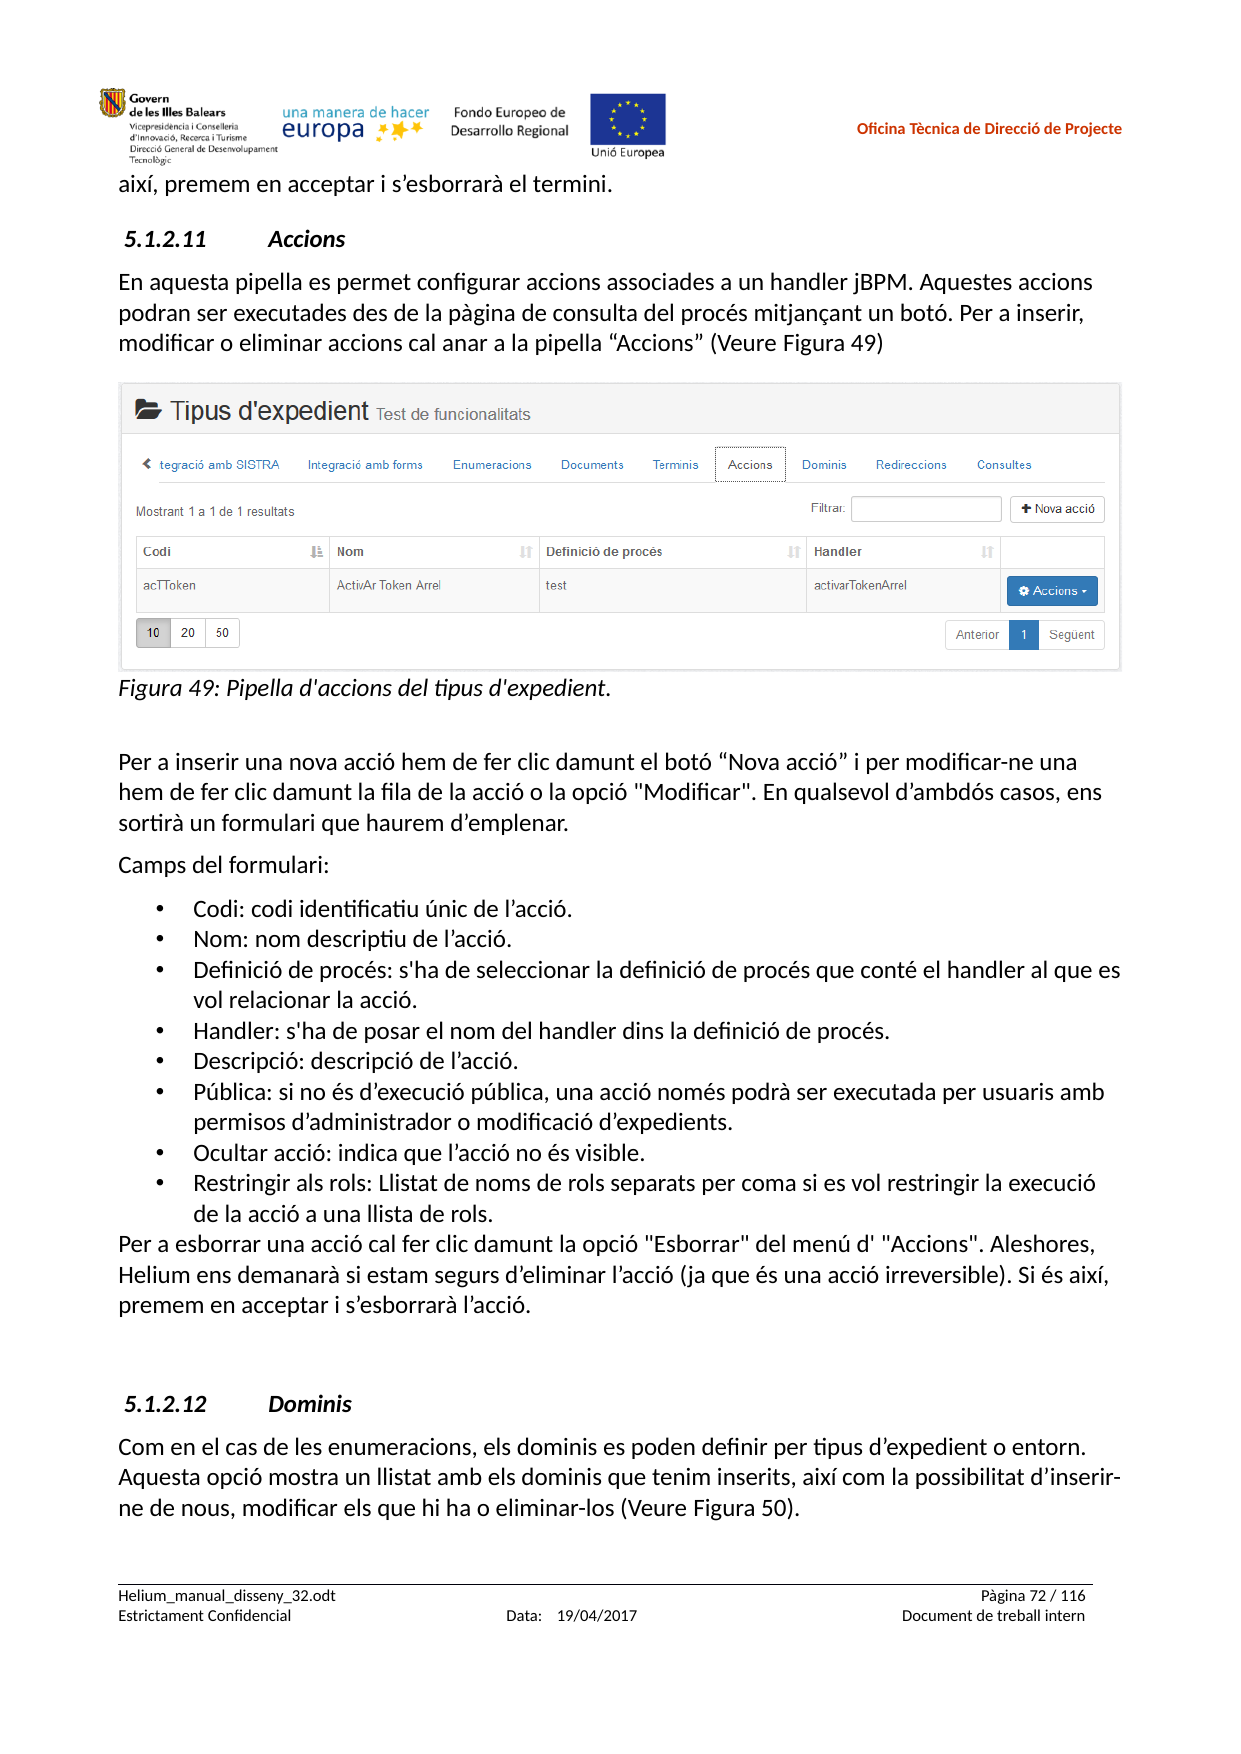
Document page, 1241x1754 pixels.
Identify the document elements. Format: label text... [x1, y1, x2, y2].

list Nom: nom descriptiu de l’acció. [156, 923, 1122, 954]
subtitle Accions [118, 223, 1122, 254]
text Per a esborrar una acció cal fer clic damunt la opció "Esborrar" del menú d' "Accions". Aleshores, Helium ens demanarà si estam segurs d’eliminar l’acció (ja que és una acció irreversible). Si és així, premem en acceptar i s’esborrarà l’acció. [118, 1228, 1122, 1320]
list Codi: codi identificatiu únic de l’acció. [156, 893, 1122, 923]
text Figura 49: Pipella d'accions del tipus d'expedient. [118, 672, 1122, 703]
text Camps del formulari: [118, 850, 1122, 880]
text així, premem en acceptar i s’esborrarà el termini. [118, 168, 1122, 198]
subtitle Dominis [118, 1388, 1122, 1418]
list Handler: s'ha de posar el nom del handler dins la definició de procés. [156, 1015, 1122, 1045]
list Definició de procés: s'ha de seleccionar la definició de procés que conté el handler al que es vol relacionar la acció. [156, 954, 1122, 1015]
text En aquesta pipella es permet configurar accions associades a un handler jBPM. Aquestes accions podran ser executades des de la pàgina de consulta del procés mitjançant un botó. Per a inserir, modificar o eliminar accions cal anar a la pipella “Accions” (Veure Figura 49) [118, 266, 1122, 358]
list Descripció: descripció de l’acció. [156, 1045, 1122, 1076]
list Restringir als rols: Llistat de noms de rols separats per coma si es vol restringir la execució de la acció a una llista de rols. [156, 1167, 1122, 1228]
picture [118, 382, 1123, 672]
list Ocultar acció: indica que l’acció no és visible. [156, 1137, 1122, 1167]
text Per a inserir una nova acció hem de fer clic damunt el botó “Nova acció” i per modificar-ne una hem de fer clic damunt la fila de la acció o la opció "Modificar". En qualsevol d’ambdós casos, ens sortirà un formulari que haurem d’emplenar. [118, 746, 1122, 837]
text Com en el cas de les enumeracions, els dominis es poden definir per tipus d’expedient o entorn. Aquesta opció mostra un llistat amb els dominis que tenim inserits, així com la possibilitat d’inserir-ne de nous, modificar els que hi ha o eliminar-los (Veure Figura 50). [118, 1431, 1122, 1522]
list Pública: si no és d’execució pública, una acció només podrà ser executada per usuaris amb permisos d’administrador o modificació d’expedients. [156, 1076, 1122, 1137]
picture [99, 87, 668, 166]
